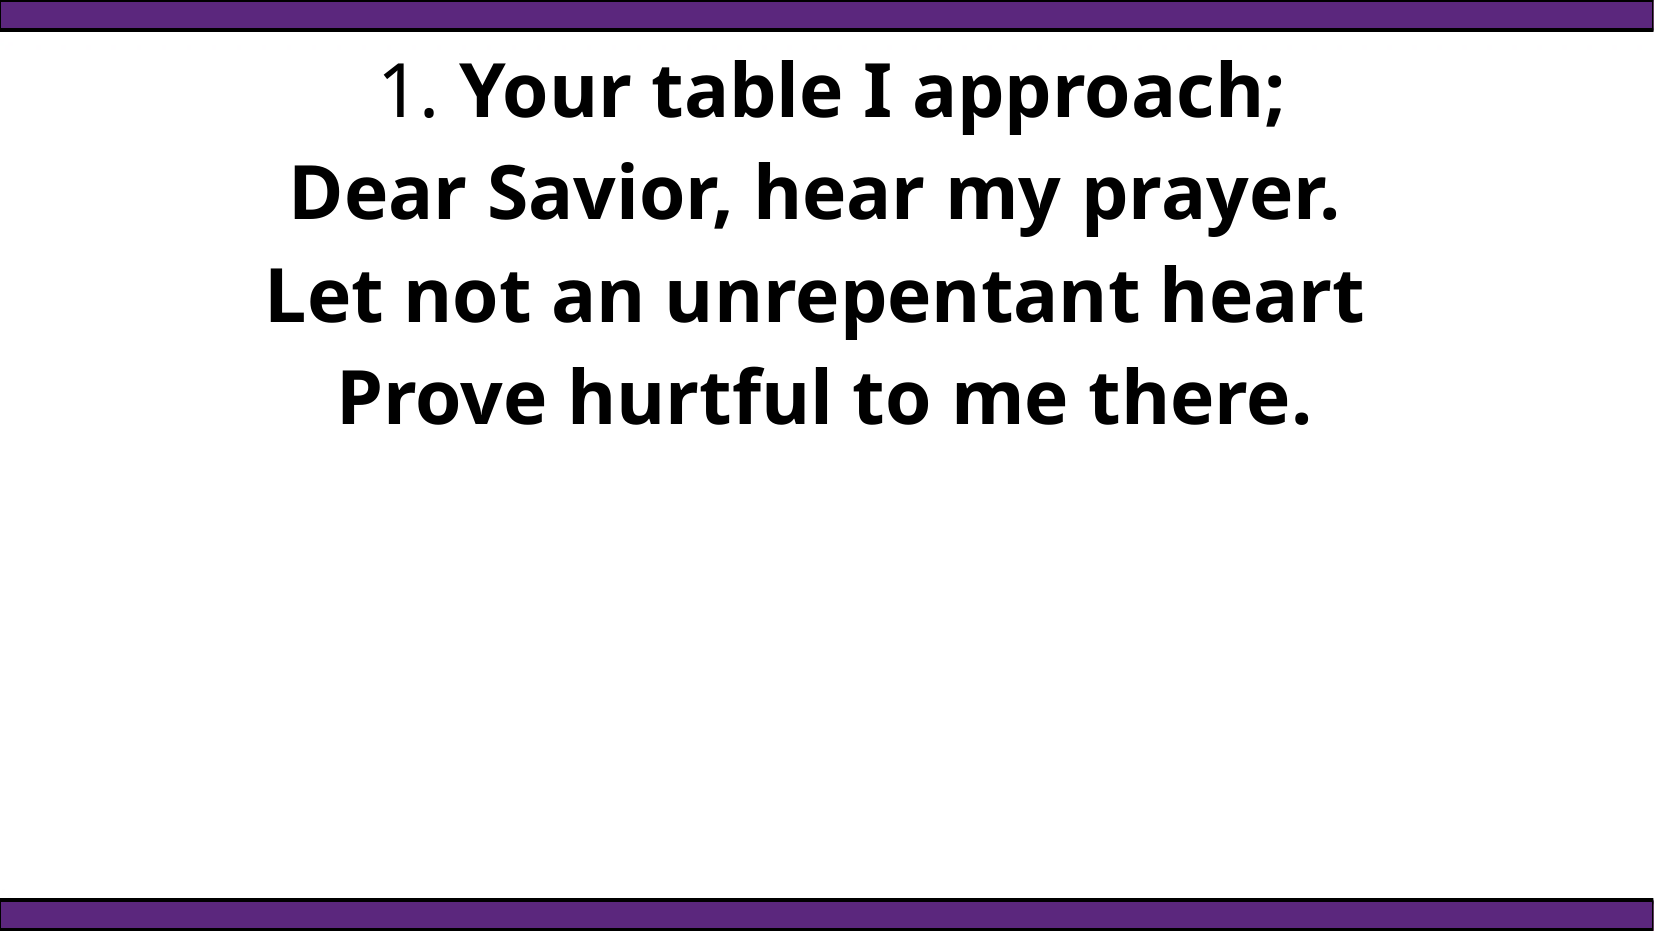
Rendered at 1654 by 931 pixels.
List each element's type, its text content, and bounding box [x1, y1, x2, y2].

text_box [0, 0, 1654, 31]
text_box 1. Your table I approach; Dear Savior, hear my prayer. Let not an unrepentant heart Prove hurtful to me there. [60, 30, 1591, 445]
text_box [0, 900, 1654, 931]
picture [0, 31, 1654, 900]
